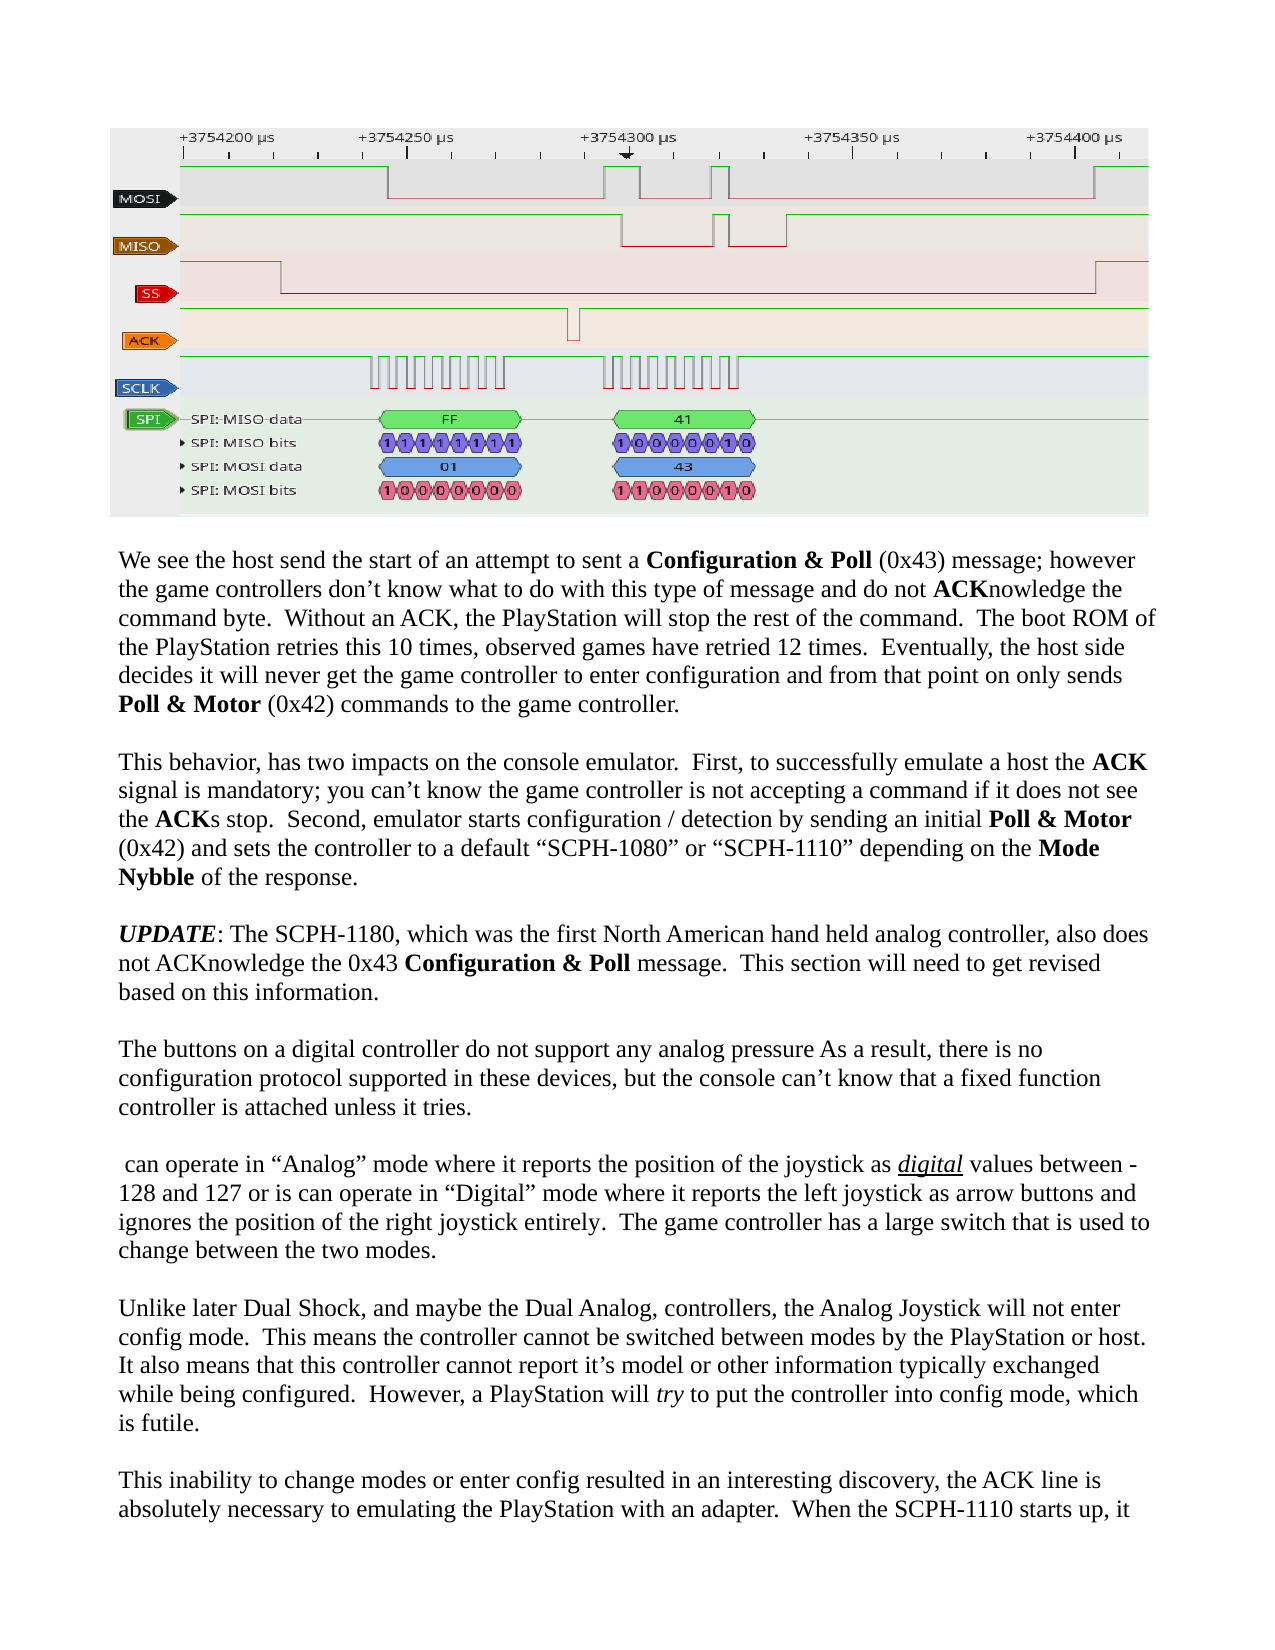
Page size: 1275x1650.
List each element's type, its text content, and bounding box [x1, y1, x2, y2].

text We see the host send the start of an attempt to sent a Configuration & Poll (0x43) message; however the game controllers don’t know what to do with this type of message and do not ACKnowledge the command byte. Without an ACK, the PlayStation will stop the rest of the command. The boot ROM of the PlayStation retries this 10 times, observed games have retried 12 times. Eventually, the host side decides it will never get the game controller to enter configuration and from that point on only sends Poll & Motor (0x42) commands to the game controller. [118, 546, 1157, 718]
text This inability to change modes or enter config resulted in an interesting discovery, the ACK line is absolutely necessary to emulating the PlayStation with an adapter. When the SCPH-1110 starts up, it [118, 1466, 1157, 1523]
picture [109, 128, 1149, 517]
text UPDATE: The SCPH-1180, which was the first North American hand held analog controller, also does not ACKnowledge the 0x43 Configuration & Poll message. This section will need to get revised based on this information. [118, 919, 1157, 1006]
text Unlike later Dual Shock, and maybe the Dual Analog, controllers, the Analog Joystick will not enter config mode. This means the controller cannot be switched between modes by the PlayStation or host. It also means that this controller cannot report it’s model or other information typically exchanged while being configured. However, a PlayStation will try to put the controller into config mode, which is futile. [118, 1293, 1157, 1437]
text This behavior, has two impacts on the console emulator. First, to successfully emulate a host the ACK signal is mandatory; you can’t know the game controller is not accepting a command if it does not see the ACKs stop. Second, emulator starts configuration / detection by sending an initial Poll & Motor (0x42) and sets the controller to a default “SCPH-1080” or “SCPH-1110” depending on the Mode Nybble of the response. [118, 747, 1157, 891]
text The buttons on a digital controller do not support any analog pressure As a result, there is no configuration protocol supported in these devices, but the console can’t know that a fixed function controller is attached unless it tries. [118, 1034, 1157, 1121]
text can operate in “Analog” mode where it reports the position of the joystick as digital values between -128 and 127 or is can operate in “Digital” mode where it reports the left joystick as arrow buttons and ignores the position of the right joystick entirely. The game controller has a large switch that is used to change between the two modes. [118, 1149, 1157, 1264]
